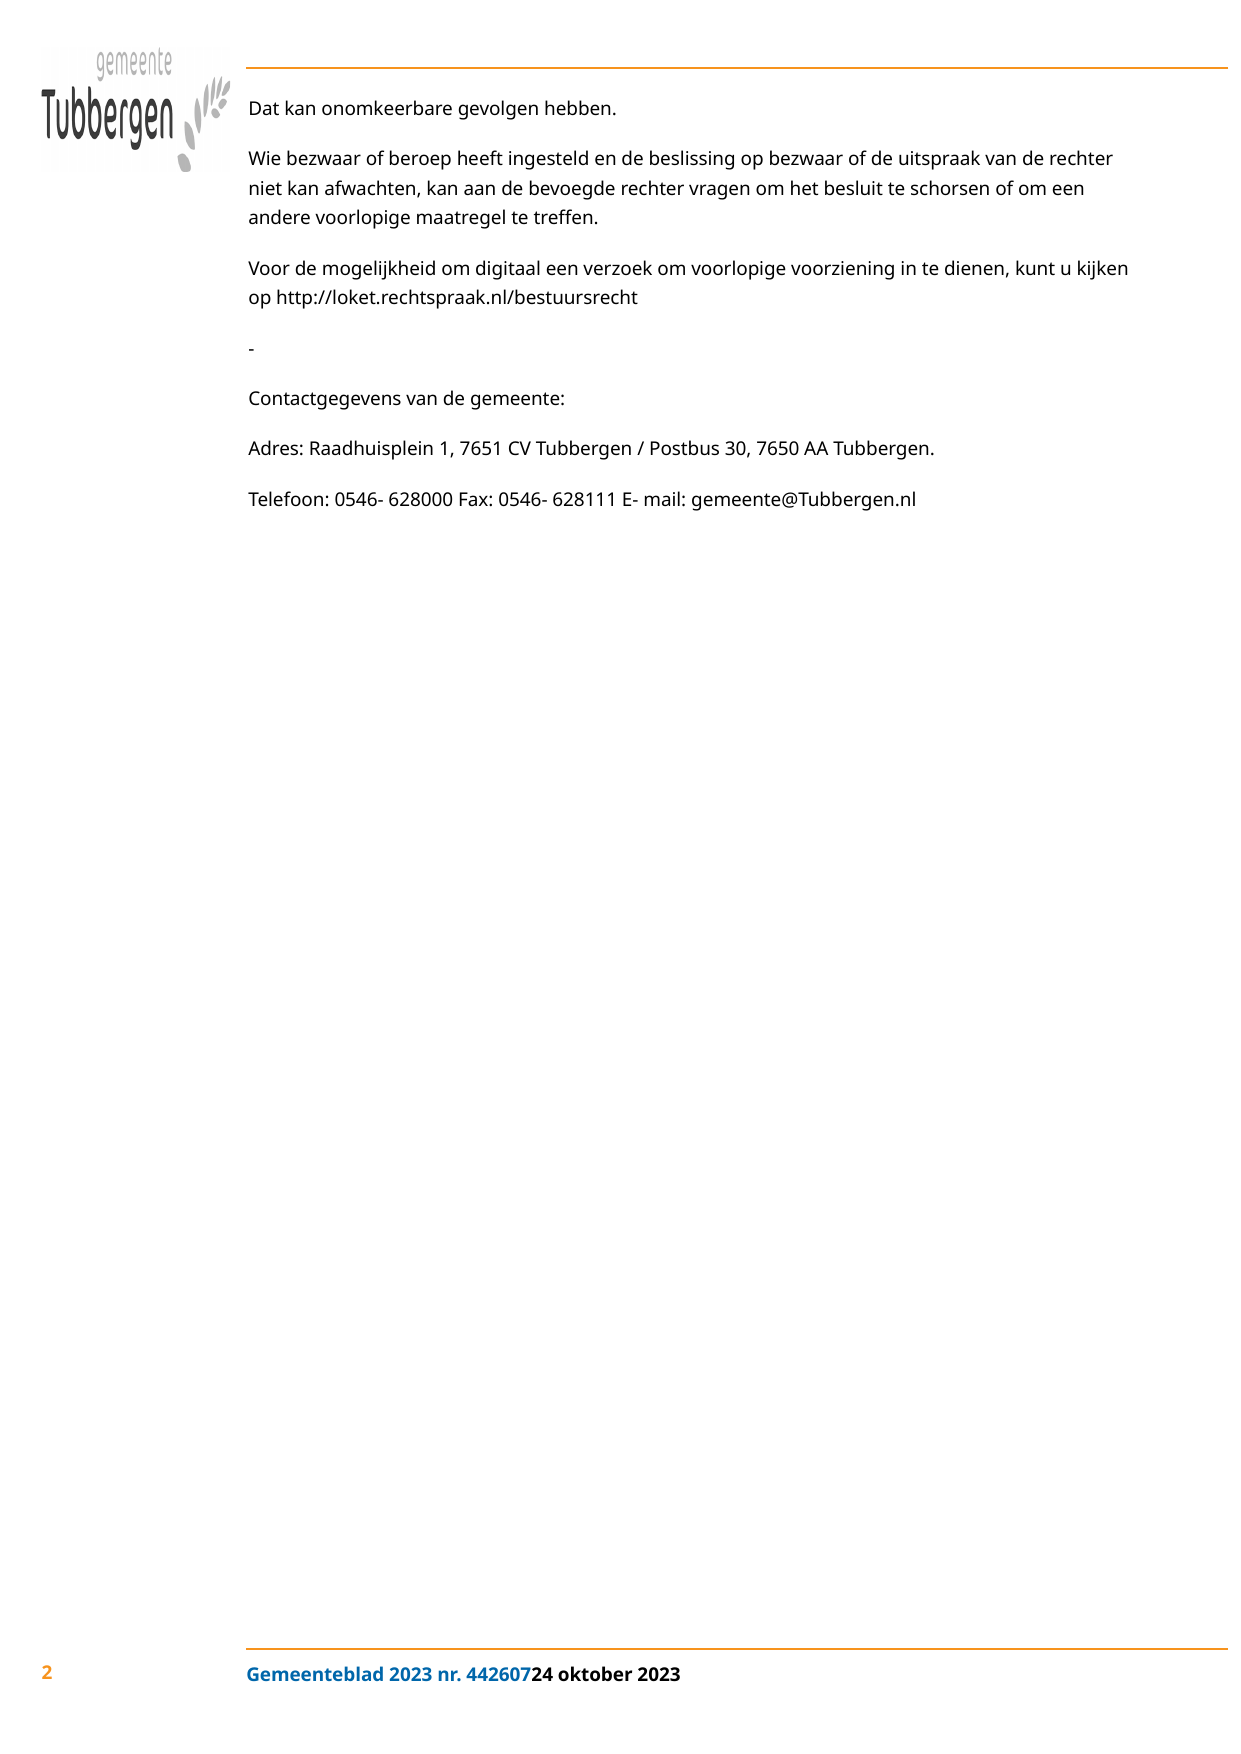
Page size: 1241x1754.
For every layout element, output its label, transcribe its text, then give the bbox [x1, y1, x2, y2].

text Dat kan onomkeerbare gevolgen hebben. [248, 95, 1152, 121]
picture [41, 47, 231, 172]
text Adres: Raadhuisplein 1, 7651 CV Tubbergen / Postbus 30, 7650 AA Tubbergen. [248, 436, 1152, 461]
text - [248, 335, 1152, 361]
text Voor de mogelijkheid om digitaal een verzoek om voorlopige voorziening in te dienen, kunt u kijken op http://loket.rechtspraak.nl/bestuursrecht [248, 255, 1152, 310]
text Wie bezwaar of beroep heeft ingesteld en de beslissing op bezwaar of de uitspraak van de rechter niet kan afwachten, kan aan de bevoegde rechter vragen om het besluit te schorsen of om een andere voorlopige maatregel te treffen. [248, 145, 1152, 230]
text Telefoon: 0546- 628000 Fax: 0546- 628111 E- mail: gemeente@Tubbergen.nl [248, 486, 1152, 512]
text Contactgegevens van de gemeente: [248, 385, 1152, 411]
